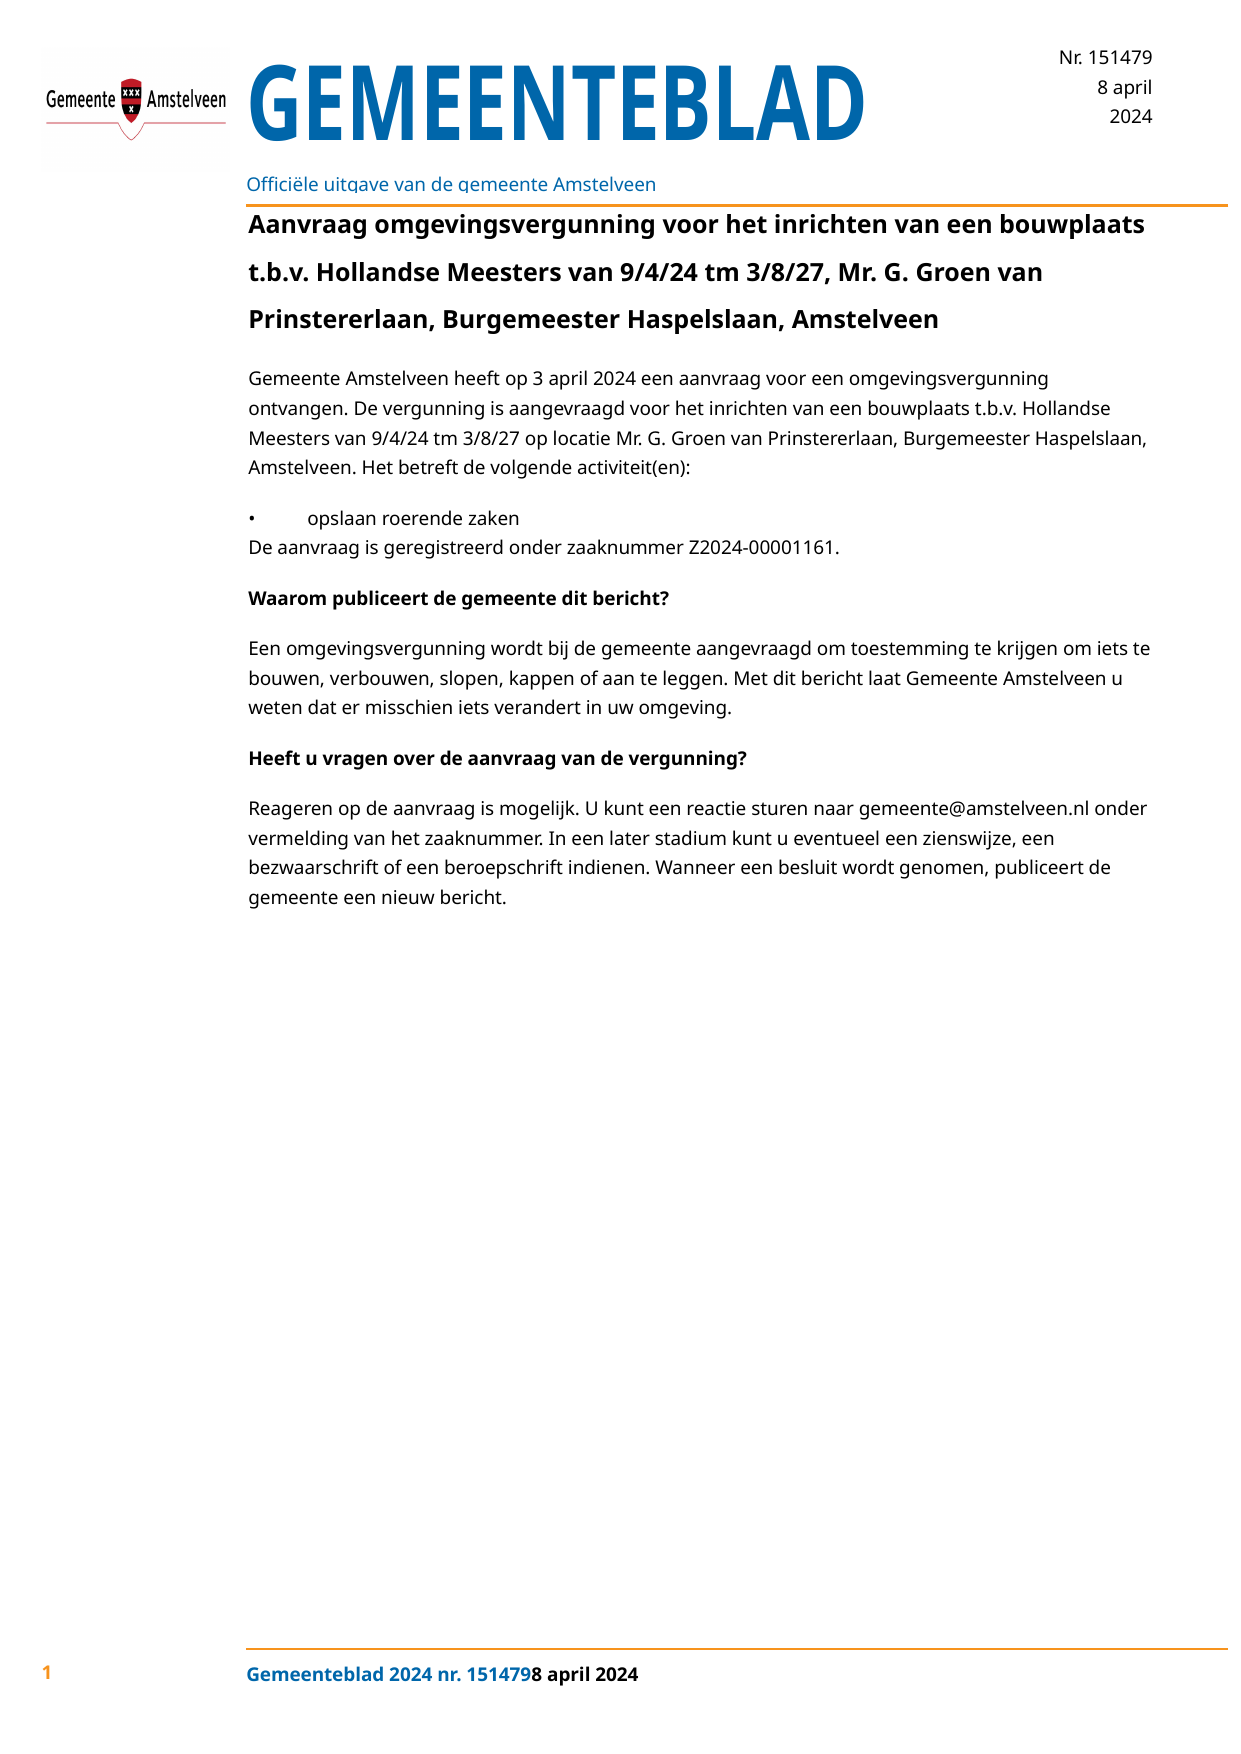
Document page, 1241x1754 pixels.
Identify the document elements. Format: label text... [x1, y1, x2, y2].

text De aanvraag is geregistreerd onder zaaknummer Z2024-00001161. [248, 534, 1152, 560]
text Aanvraag omgevingsvergunning voor het inrichten van een bouwplaats t.b.v. Hollandse Meesters van 9/4/24 tm 3/8/27, Mr. G. Groen van Prinstererlaan, Burgemeester Haspelslaan, Amstelveen [248, 207, 1152, 336]
text Waarom publiceert de gemeente dit bericht? [248, 585, 1152, 610]
picture [41, 47, 231, 172]
text Een omgevingsvergunning wordt bij de gemeente aangevraagd om toestemming te krijgen om iets te bouwen, verbouwen, slopen, kappen of aan te leggen. Met dit bericht laat Gemeente Amstelveen u weten dat er misschien iets verandert in uw omgeving. [248, 635, 1152, 720]
text Reageren op de aanvraag is mogelijk. U kunt een reactie sturen naar gemeente@amstelveen.nl onder vermelding van het zaaknummer. In een later stadium kunt u eventueel een zienswijze, een bezwaarschrift of een beroepschrift indienen. Wanneer een besluit wordt genomen, publiceert de gemeente een nieuw bericht. [248, 795, 1152, 909]
text Gemeente Amstelveen heeft op 3 april 2024 een aanvraag voor een omgevingsvergunning ontvangen. De vergunning is aangevraagd voor het inrichten van een bouwplaats t.b.v. Hollandse Meesters van 9/4/24 tm 3/8/27 op locatie Mr. G. Groen van Prinstererlaan, Burgemeester Haspelslaan, Amstelveen. Het betreft de volgende activiteit(en): [248, 366, 1152, 480]
list opslaan roerende zaken [248, 505, 1152, 530]
text Heeft u vragen over de aanvraag van de vergunning? [248, 745, 1152, 770]
